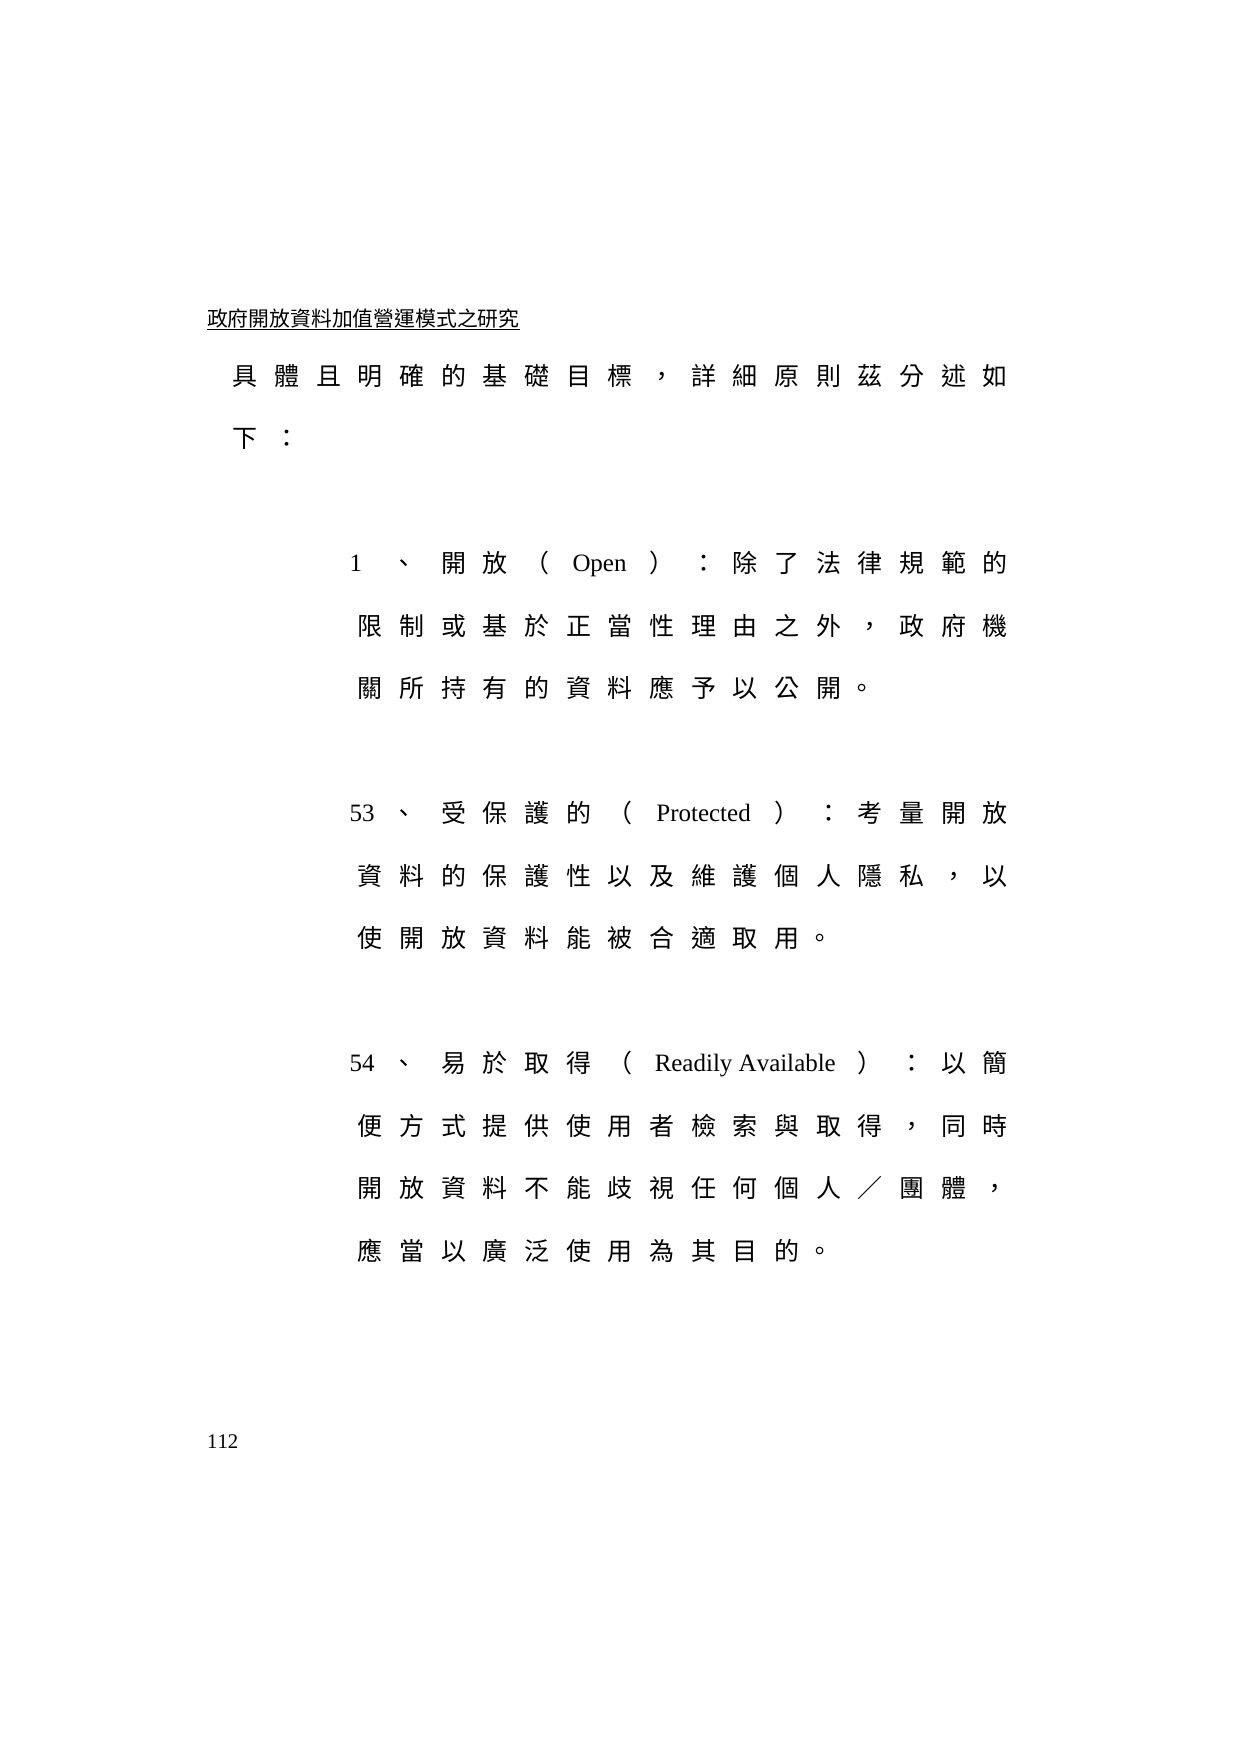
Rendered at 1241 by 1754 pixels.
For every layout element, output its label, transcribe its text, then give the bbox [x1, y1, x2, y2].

list 開放（Open）：除了法律規範的限制或基於正當性理由之外，政府機關所持有的資料應予以公開。 [274, 520, 1016, 708]
list 受保護的（Protected）：考量開放資料的保護性以及維護個人隱私，以使開放資料能被合適取用。 [274, 770, 1016, 958]
list 易於取得（Readily Available）：以簡便方式提供使用者檢索與取得，同時開放資料不能歧視任何個人／團體，應當以廣泛使用為其目的。 [274, 1020, 1016, 1270]
text 具體且明確的基礎目標，詳細原則茲分述如下： [224, 333, 1016, 458]
